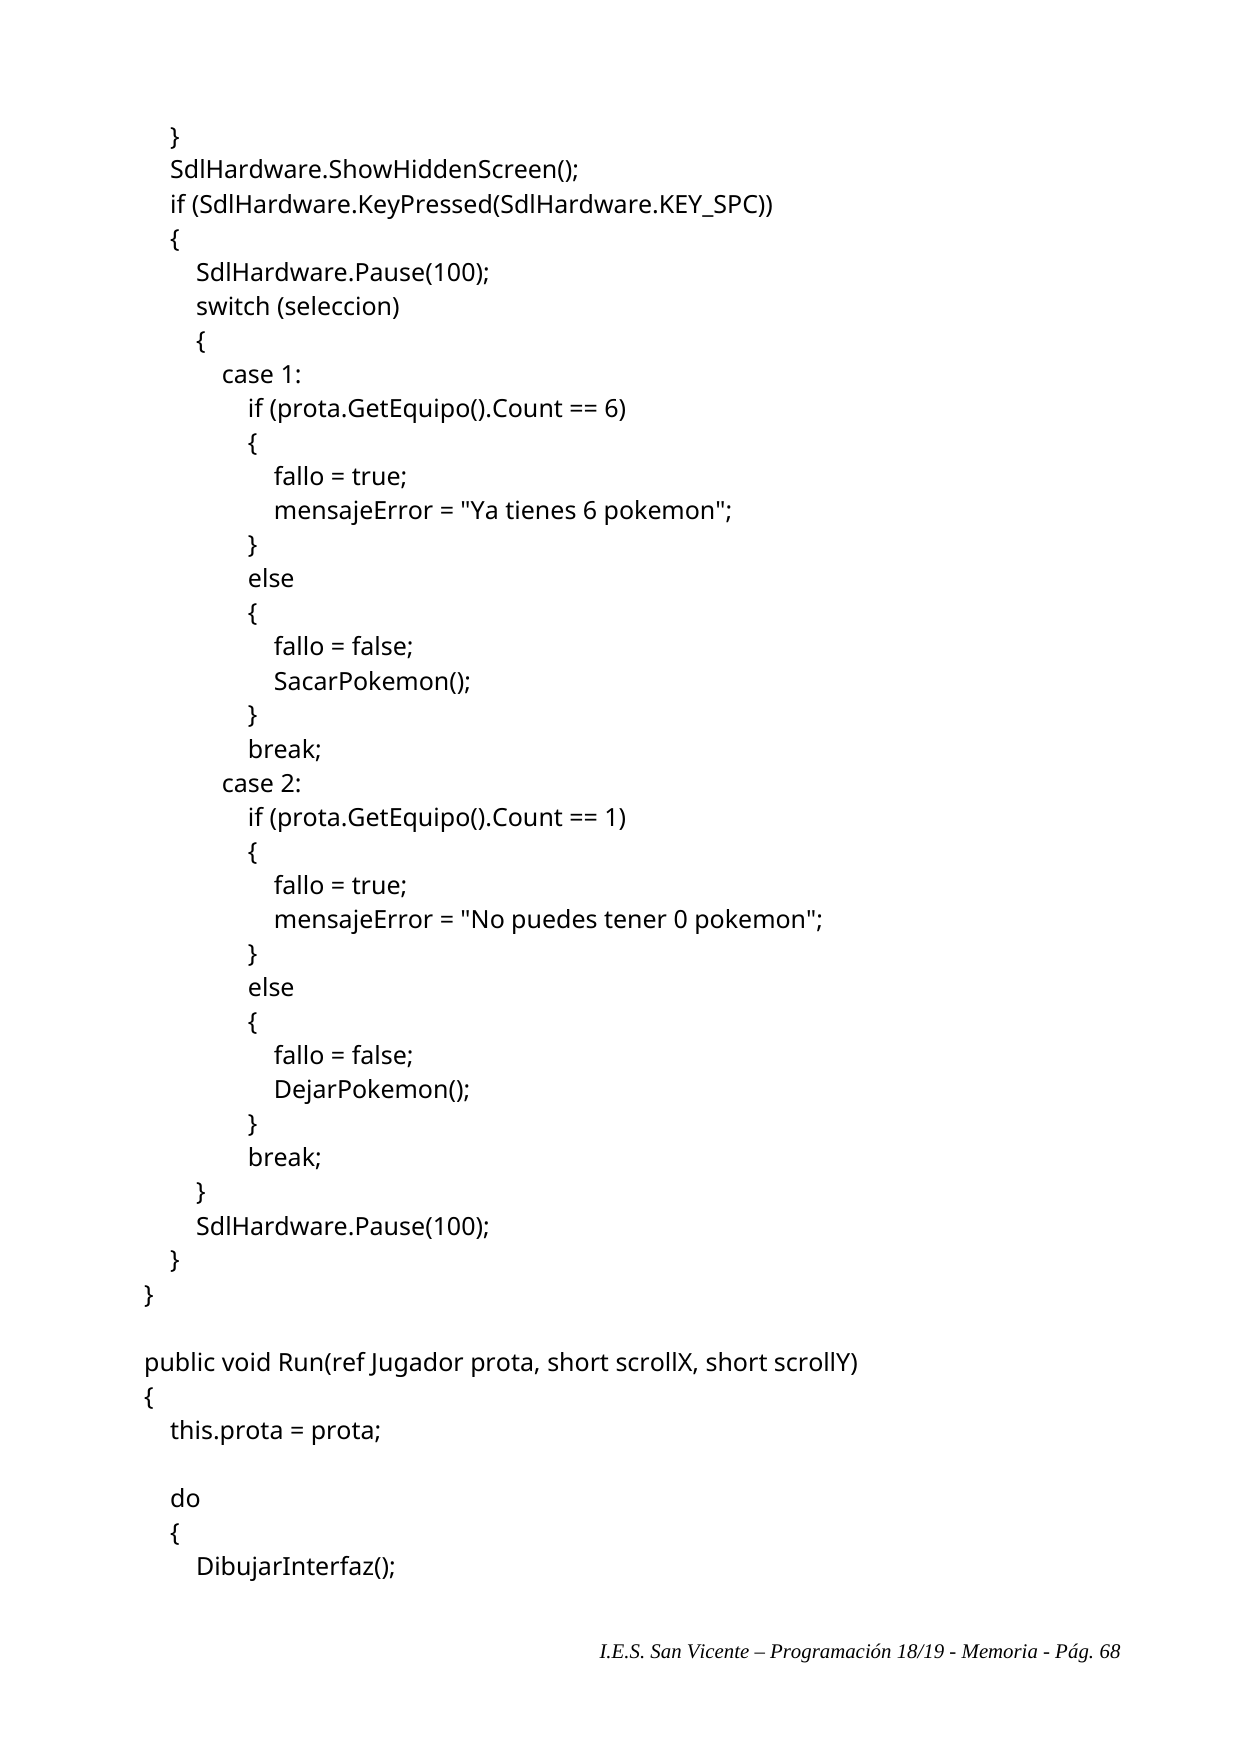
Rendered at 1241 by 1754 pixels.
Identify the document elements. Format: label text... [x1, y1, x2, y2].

text fallo = true; [118, 867, 1122, 902]
text } [118, 697, 1122, 731]
text } [118, 1106, 1122, 1140]
text SdlHardware.Pause(100); [118, 254, 1122, 288]
text fallo = false; [118, 629, 1122, 663]
text } [118, 1174, 1122, 1208]
text fallo = true; [118, 459, 1122, 493]
text } [118, 1242, 1122, 1276]
text if (prota.GetEquipo().Count == 1) [118, 799, 1122, 833]
text SdlHardware.ShowHiddenScreen(); [118, 152, 1122, 186]
text { [118, 1515, 1122, 1549]
text { [118, 220, 1122, 254]
text { [118, 1004, 1122, 1038]
text if (SdlHardware.KeyPressed(SdlHardware.KEY_SPC)) [118, 186, 1122, 220]
text case 1: [118, 357, 1122, 391]
text mensajeError = "No puedes tener 0 pokemon"; [118, 902, 1122, 936]
text break; [118, 1140, 1122, 1174]
text { [118, 595, 1122, 629]
text fallo = false; [118, 1038, 1122, 1072]
text SacarPokemon(); [118, 663, 1122, 697]
text { [118, 833, 1122, 867]
text { [118, 1378, 1122, 1412]
text do [118, 1481, 1122, 1515]
text } [118, 527, 1122, 561]
text this.prota = prota; [118, 1412, 1122, 1447]
text switch (seleccion) [118, 288, 1122, 322]
text break; [118, 731, 1122, 765]
text mensajeError = "Ya tienes 6 pokemon"; [118, 493, 1122, 527]
text else [118, 970, 1122, 1004]
text if (prota.GetEquipo().Count == 6) [118, 391, 1122, 425]
text { [118, 322, 1122, 357]
text else [118, 561, 1122, 595]
text } [118, 118, 1122, 152]
text } [118, 1276, 1122, 1310]
text } [118, 936, 1122, 970]
text case 2: [118, 765, 1122, 799]
text DibujarInterfaz(); [118, 1549, 1122, 1583]
text SdlHardware.Pause(100); [118, 1208, 1122, 1242]
text public void Run(ref Jugador prota, short scrollX, short scrollY) [118, 1344, 1122, 1378]
text { [118, 425, 1122, 459]
text DejarPokemon(); [118, 1072, 1122, 1106]
